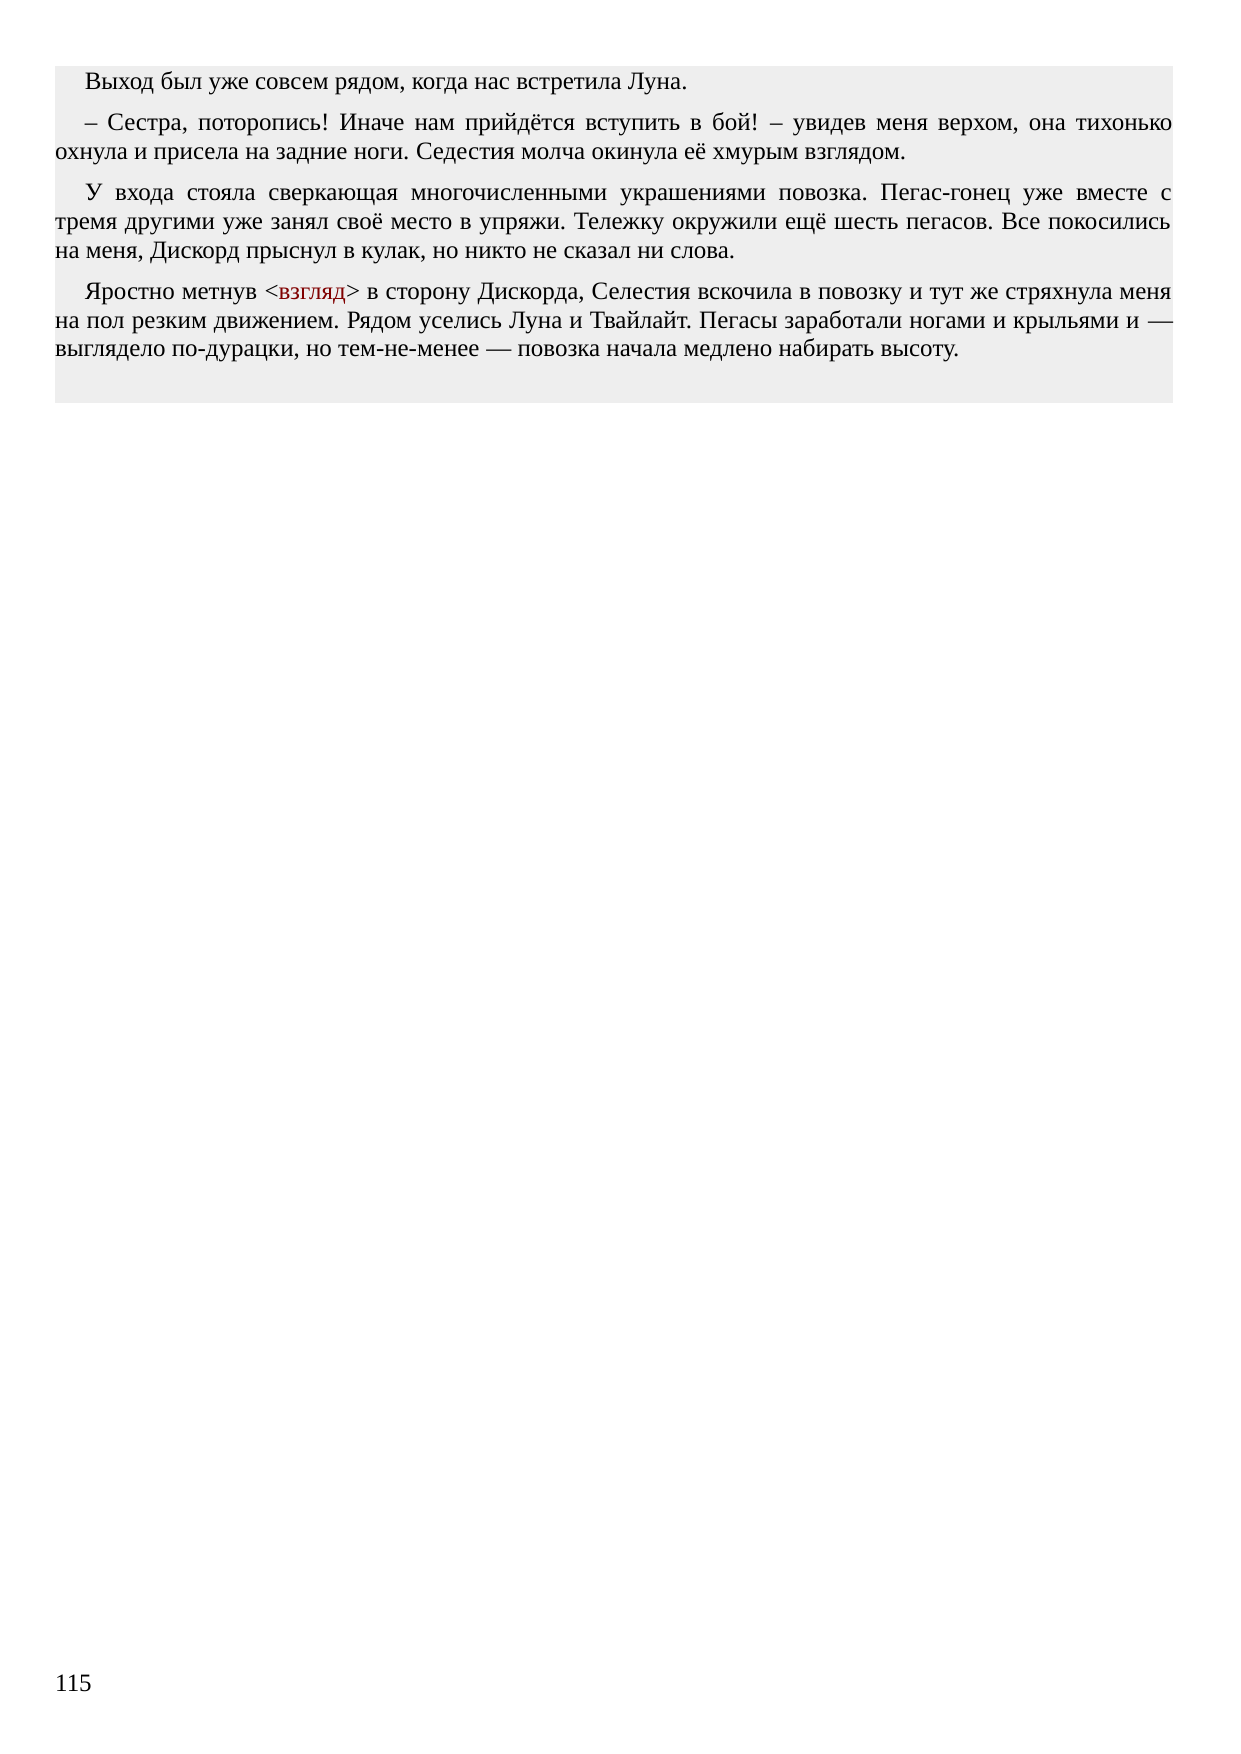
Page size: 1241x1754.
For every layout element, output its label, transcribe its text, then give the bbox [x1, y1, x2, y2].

text У входа стояла сверкающая многочисленными украшениями повозка. Пегас-гонец уже вместе с тремя другими уже занял своё место в упряжи. Тележку окружили ещё шесть пегасов. Все покосились на меня, Дискорд прыснул в кулак, но никто не сказал ни слова. [55, 177, 1173, 263]
text Выход был уже совсем рядом, когда нас встретила Луна. [55, 66, 1173, 95]
text – Сестра, поторопись! Иначе нам прийдётся вступить в бой! – увидев меня верхом, она тихонько охнула и присела на задние ноги. Седестия молча окинула её хмурым взглядом. [55, 107, 1173, 165]
text Яростно метнув <взгляд> в сторону Дискорда, Селестия вскочила в повозку и тут же стряхнула меня на пол резким движением. Рядом уселись Луна и Твайлайт. Пегасы заработали ногами и крыльями и — выглядело по-дурацки, но тем-не-менее — повозка начала медлено набирать высоту. [55, 276, 1173, 362]
